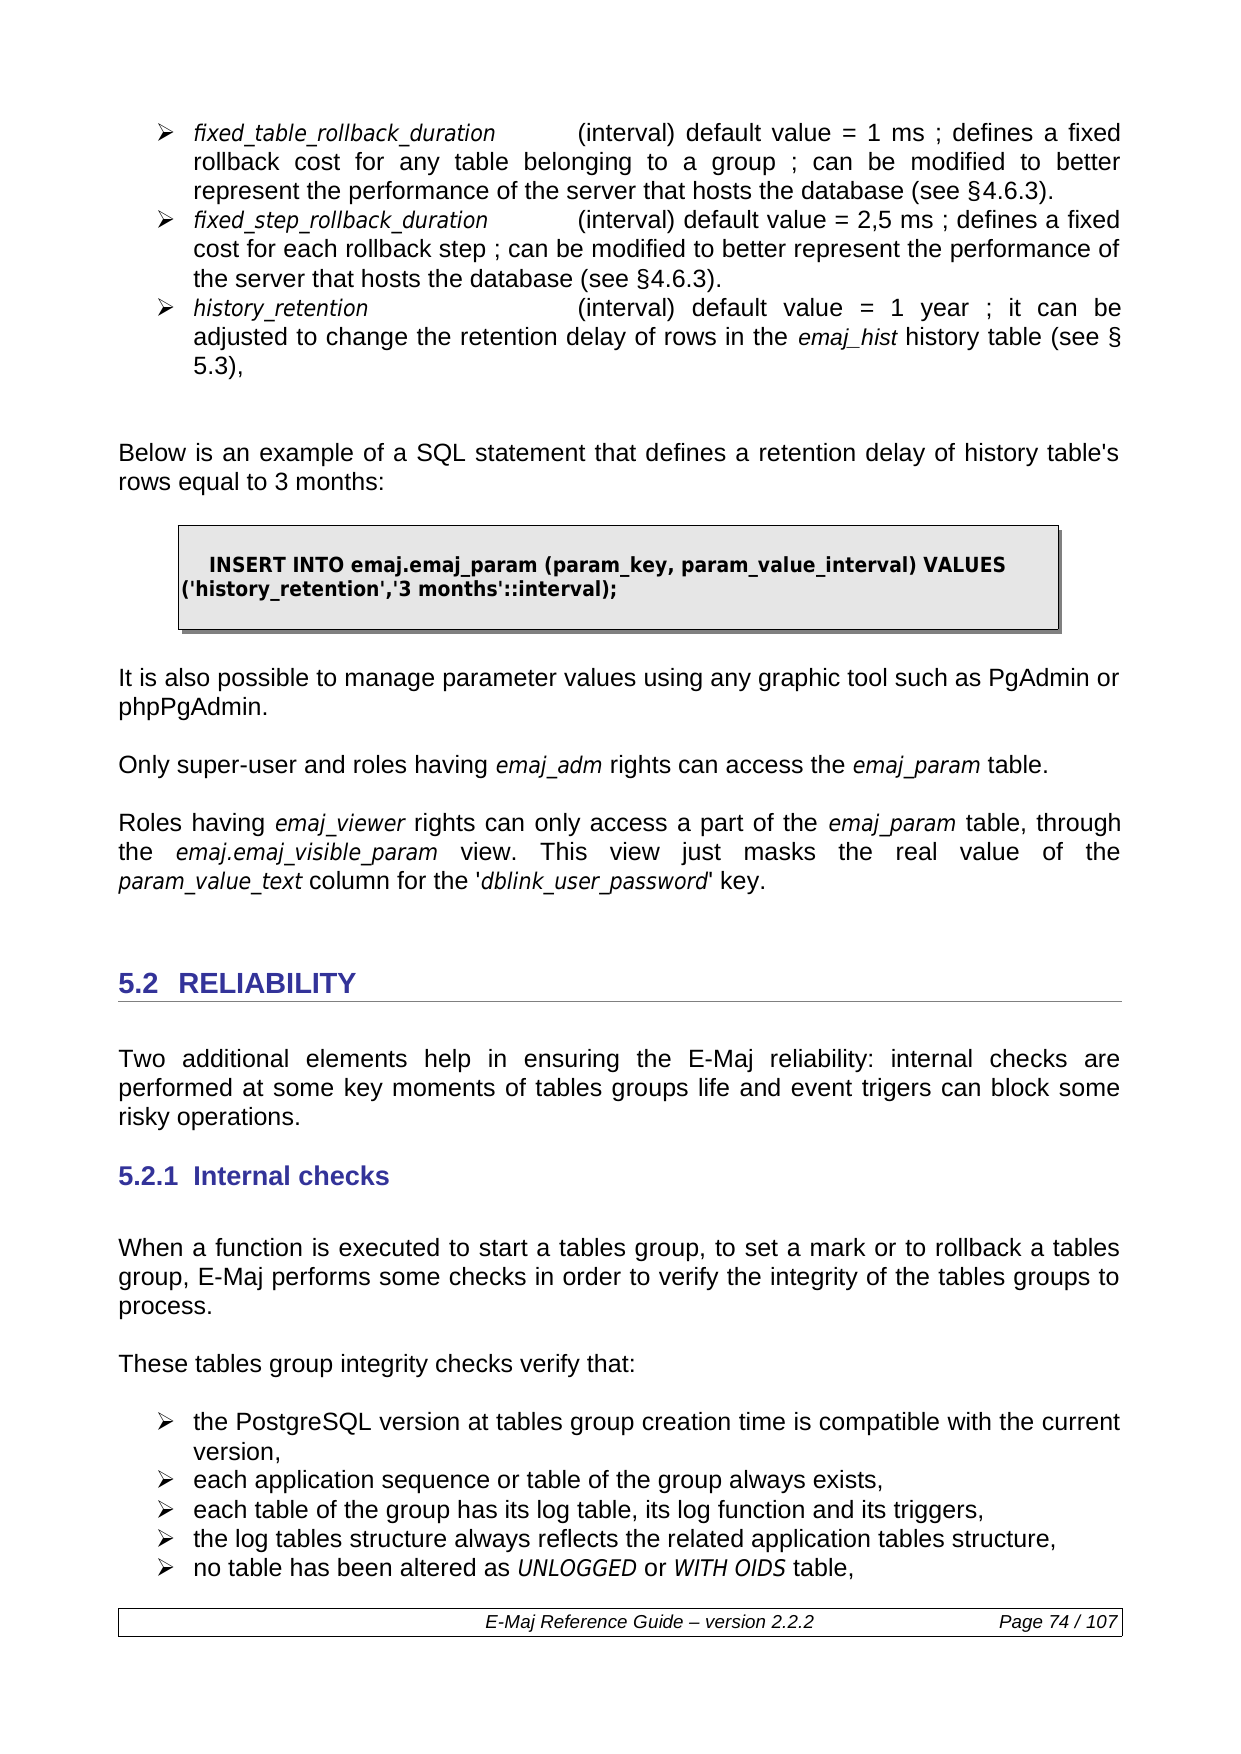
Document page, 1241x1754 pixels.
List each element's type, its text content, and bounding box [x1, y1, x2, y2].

text Below is an example of a SQL statement that defines a retention delay of history table's rows equal to 3 months: [118, 438, 1122, 496]
list each application sequence or table of the group always exists, [156, 1465, 1122, 1494]
list each table of the group has its log table, its log function and its triggers, [156, 1494, 1122, 1523]
text Only super-user and roles having emaj_adm rights can access the emaj_param table. [118, 750, 1122, 779]
list no table has been altered as UNLOGGED or WITH OIDS table, [156, 1553, 1122, 1582]
subtitle Reliability [118, 966, 1122, 1001]
list the PostgreSQL version at tables group creation time is compatible with the current version, [156, 1407, 1122, 1465]
text Two additional elements help in ensuring the E-Maj reliability: internal checks are performed at some key moments of tables groups life and event trigers can block some risky operations. [118, 1044, 1122, 1131]
list history_retention (interval) default value = 1 year ; it can be adjusted to change the retention delay of rows in the emaj_hist history table (see § 5.3), [156, 292, 1122, 380]
text INSERT INTO emaj.emaj_param (param_key, param_value_interval) VALUES ('history_retention','3 months'::interval); [179, 549, 1058, 598]
text Roles having emaj_viewer rights can only access a part of the emaj_param table, through the emaj.emaj_visible_param view. This view just masks the real value of the param_value_text column for the 'dblink_user_password' key. [118, 808, 1122, 895]
subtitle Internal checks [118, 1160, 1122, 1191]
list fixed_table_rollback_duration (interval) default value = 1 ms ; defines a fixed rollback cost for any table belonging to a group ; can be modified to better represent the performance of the server that hosts the database (see §4.6.3). [156, 118, 1122, 205]
text These tables group integrity checks verify that: [118, 1349, 1122, 1378]
text It is also possible to manage parameter values using any graphic tool such as PgAdmin or phpPgAdmin. [118, 663, 1122, 721]
text When a function is executed to start a tables group, to set a mark or to rollback a tables group, E-Maj performs some checks in order to verify the integrity of the tables groups to process. [118, 1233, 1122, 1320]
list fixed_step_rollback_duration (interval) default value = 2,5 ms ; defines a fixed cost for each rollback step ; can be modified to better represent the performance of the server that hosts the database (see §4.6.3). [156, 205, 1122, 292]
list the log tables structure always reflects the related application tables structure, [156, 1523, 1122, 1553]
